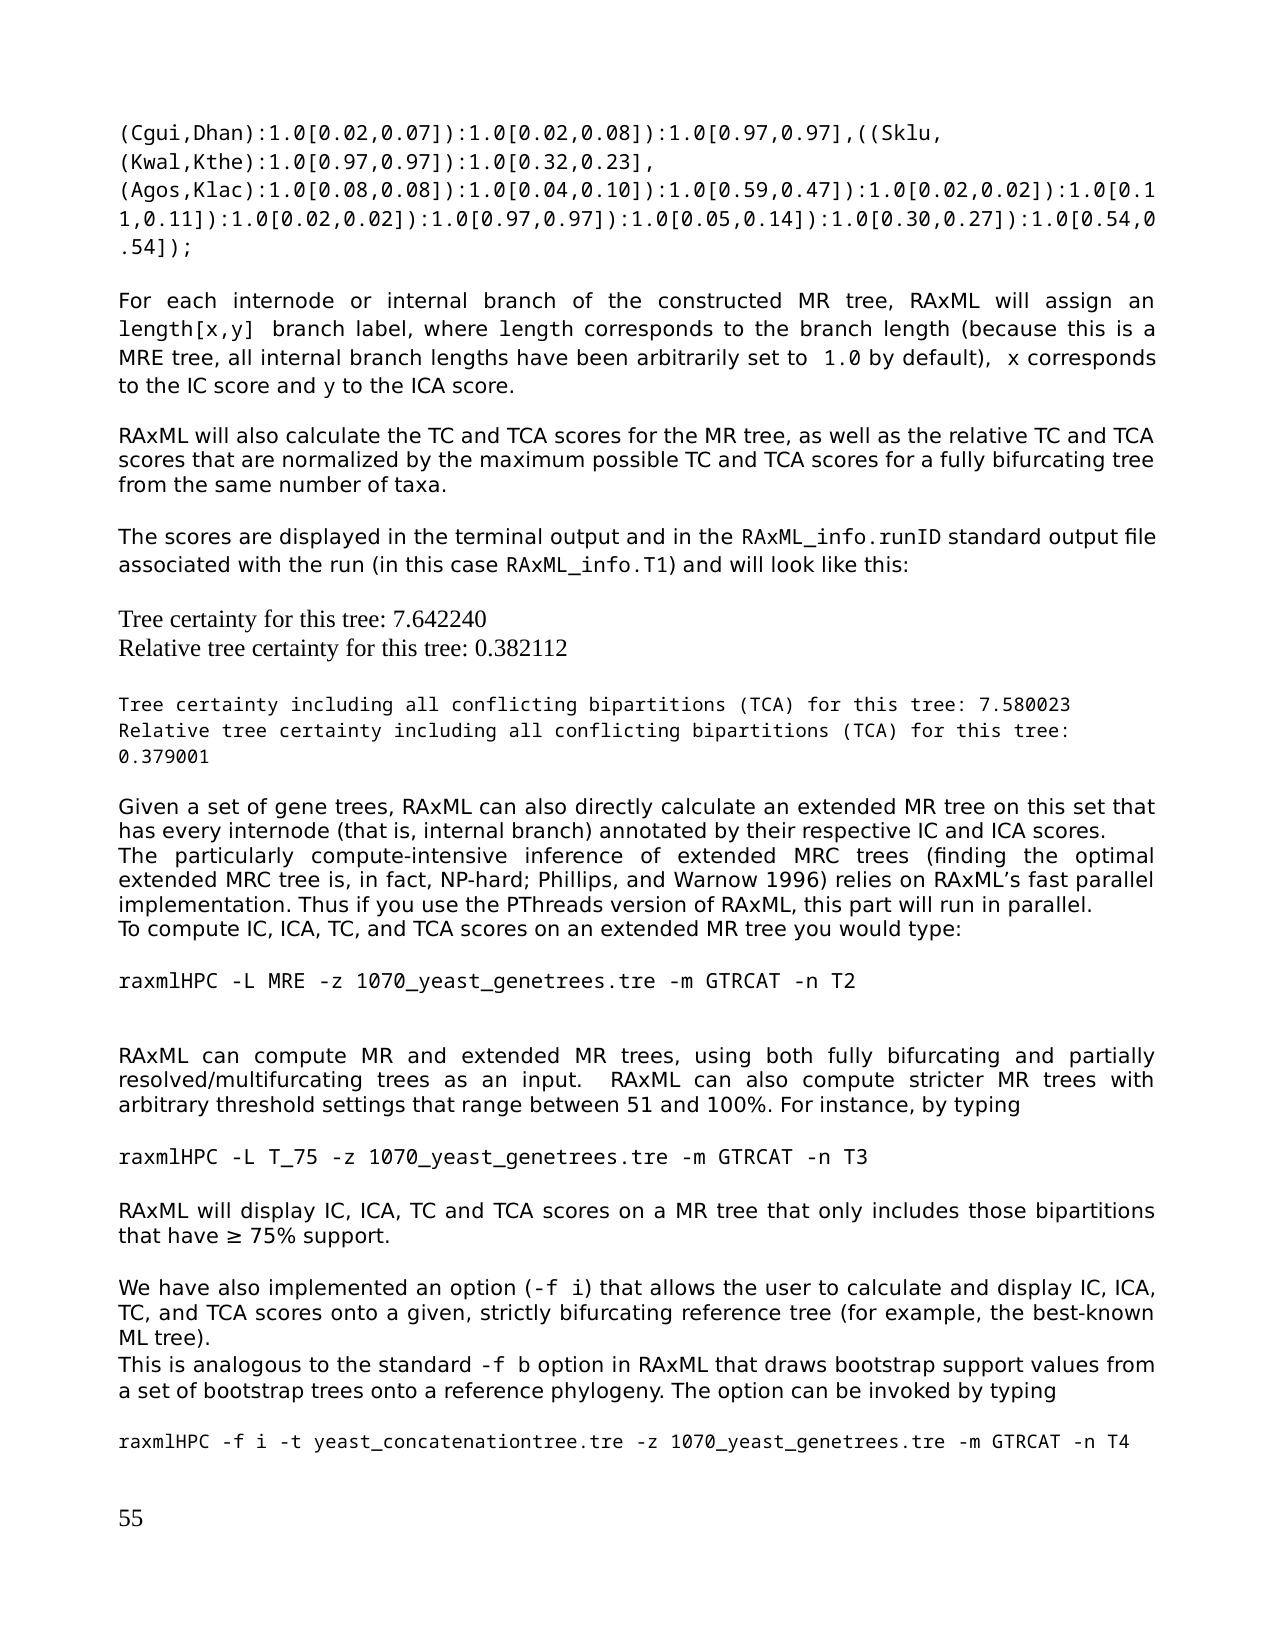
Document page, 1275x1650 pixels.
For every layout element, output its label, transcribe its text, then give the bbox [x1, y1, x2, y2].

text Tree certainty for this tree: 7.642240 [118, 603, 1157, 632]
text We have also implemented an option (-f i) that allows the user to calculate and display IC, ICA, TC, and TCA scores onto a given, strictly bifurcating reference tree (for example, the best-known ML tree). [118, 1273, 1157, 1350]
text For each internode or internal branch of the constructed MR tree, RAxML will assign an length[x,y] branch label, where length corresponds to the branch length (because this is a MRE tree, all internal branch lengths have been arbitrarily set to 1.0 by default), x corresponds to the IC score and y to the ICA score. [118, 289, 1157, 399]
text RAxML will also calculate the TC and TCA scores for the MR tree, as well as the relative TC and TCA scores that are normalized by the maximum possible TC and TCA scores for a fully bifurcating tree from the same number of taxa. [118, 424, 1157, 497]
text To compute IC, ICA, TC, and TCA scores on an extended MR tree you would type: [118, 917, 1157, 942]
text Given a set of gene trees, RAxML can also directly calculate an extended MR tree on this set that has every internode (that is, internal branch) annotated by their respective IC and ICA scores. [118, 795, 1157, 844]
text (Cgui,Dhan):1.0[0.02,0.07]):1.0[0.02,0.08]):1.0[0.97,0.97],((Sklu,(Kwal,Kthe):1.0[0.97,0.97]):1.0[0.32,0.23],(Agos,Klac):1.0[0.08,0.08]):1.0[0.04,0.10]):1.0[0.59,0.47]):1.0[0.02,0.02]):1.0[0.11,0.11]):1.0[0.02,0.02]):1.0[0.97,0.97]):1.0[0.05,0.14]):1.0[0.30,0.27]):1.0[0.54,0.54]); [118, 118, 1157, 261]
text raxmlHPC -L T_75 -z 1070_yeast_genetrees.tre -m GTRCAT -n T3 [118, 1142, 1157, 1170]
text Tree certainty including all conflicting bipartitions (TCA) for this tree: 7.580023 [118, 691, 1157, 717]
text The scores are displayed in the terminal output and in the RAxML_info.runID standard output file associated with the run (in this case RAxML_info.T1) and will look like this: [118, 522, 1157, 579]
text Relative tree certainty for this tree: 0.382112 [118, 632, 1157, 662]
text This is analogous to the standard -f b option in RAxML that draws bootstrap support values from a set of bootstrap trees onto a reference phylogeny. The option can be invoked by typing [118, 1350, 1157, 1403]
text raxmlHPC -L MRE -z 1070_yeast_genetrees.tre -m GTRCAT -n T2 [118, 966, 1157, 995]
text raxmlHPC -f i -t yeast_concatenationtree.tre -z 1070_yeast_genetrees.tre -m GTRCAT -n T4 [118, 1428, 1157, 1454]
text The particularly compute-intensive inference of extended MRC trees (finding the optimal extended MRC tree is, in fact, NP-hard; Phillips, and Warnow 1996) relies on RAxML’s fast parallel implementation. Thus if you use the PThreads version of RAxML, this part will run in parallel. [118, 844, 1157, 917]
text RAxML can compute MR and extended MR trees, using both fully bifurcating and partially resolved/multifurcating trees as an input. RAxML can also compute stricter MR trees with arbitrary threshold settings that range between 51 and 100%. For instance, by typing [118, 1044, 1157, 1117]
text RAxML will display IC, ICA, TC and TCA scores on a MR tree that only includes those bipartitions that have ≥ 75% support. [118, 1199, 1157, 1248]
text Relative tree certainty including all conflicting bipartitions (TCA) for this tree: 0.379001 [118, 717, 1157, 769]
